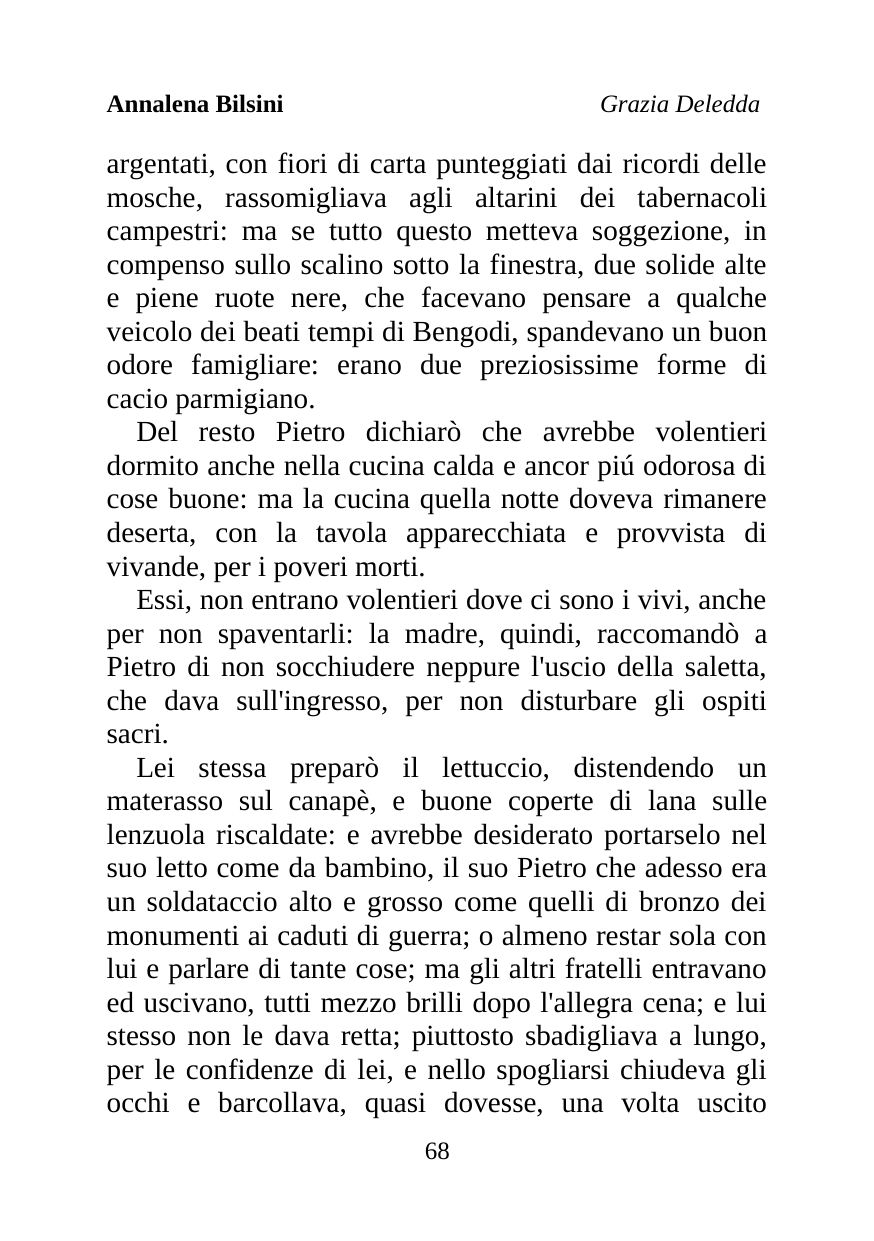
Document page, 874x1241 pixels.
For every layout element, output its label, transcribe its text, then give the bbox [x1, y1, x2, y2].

text argentati, con fiori di carta punteggiati dai ricordi delle mosche, rassomigliava agli altarini dei tabernacoli campestri: ma se tutto questo metteva soggezione, in compenso sullo scalino sotto la finestra, due solide alte e piene ruote nere, che facevano pensare a qualche veicolo dei beati tempi di Bengodi, spandevano un buon odore famigliare: erano due preziosissime forme di cacio parmigiano. [106, 146, 768, 414]
text Lei stessa preparò il lettuccio, distendendo un materasso sul canapè, e buone coperte di lana sulle lenzuola riscaldate: e avrebbe desiderato portarselo nel suo letto come da bambino, il suo Pietro che adesso era un soldataccio alto e grosso come quelli di bronzo dei monumenti ai caduti di guerra; o almeno restar sola con lui e parlare di tante cose; ma gli altri fratelli entravano ed uscivano, tutti mezzo brilli dopo l'allegra cena; e lui stesso non le dava retta; piuttosto sbadigliava a lungo, per le confidenze di lei, e nello spogliarsi chiudeva gli occhi e barcollava, quasi dovesse, una volta uscito [106, 750, 768, 1119]
text Del resto Pietro dichiarò che avrebbe volentieri dormito anche nella cucina calda e ancor piú odorosa di cose buone: ma la cucina quella notte doveva rimanere deserta, con la tavola apparecchiata e provvista di vivande, per i poveri morti. [106, 414, 768, 582]
text Essi, non entrano volentieri dove ci sono i vivi, anche per non spaventarli: la madre, quindi, raccomandò a Pietro di non socchiudere neppure l'uscio della saletta, che dava sull'ingresso, per non disturbare gli ospiti sacri. [106, 582, 768, 750]
